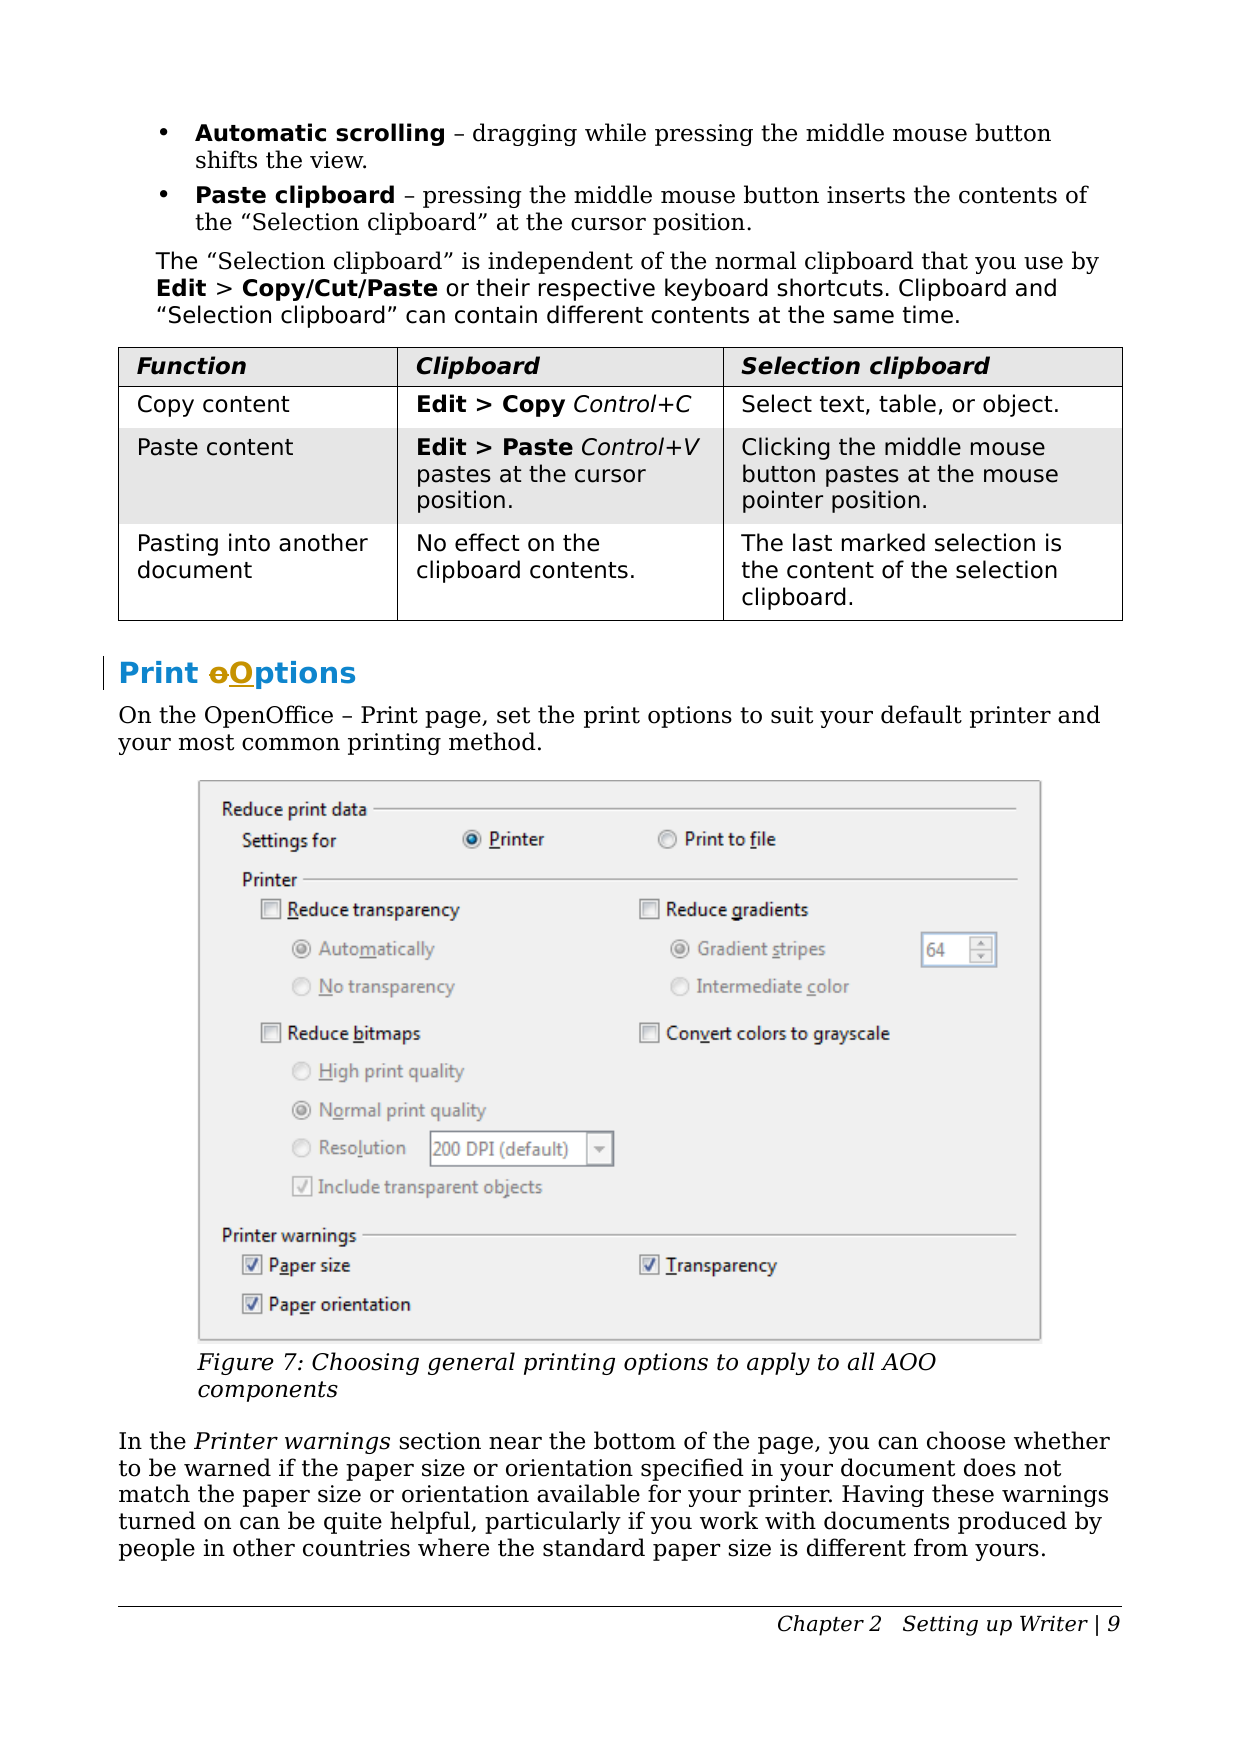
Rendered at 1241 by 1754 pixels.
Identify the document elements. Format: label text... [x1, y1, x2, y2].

table_header Selection clipboard [724, 348, 1122, 386]
table_cell Edit > Paste Control+V pastes at the cursor position. [398, 428, 723, 524]
text On the OpenOffice – Print page, set the print options to suit your default printer and your most common printing method. [118, 702, 1122, 756]
table_cell No effect on the clipboard contents. [398, 524, 723, 620]
table_cell Edit > Copy Control+C [398, 387, 723, 428]
picture [197, 780, 1043, 1344]
list Paste clipboard – pressing the middle mouse button inserts the contents of the “Selection clipboard” at the cursor position. [156, 180, 1122, 236]
table_cell Copy content [119, 387, 397, 428]
list Automatic scrolling – dragging while pressing the middle mouse button shifts the view. [156, 118, 1122, 174]
text In the Printer warnings section near the bottom of the page, you can choose whether to be warned if the paper size or orientation specified in your document does not match the paper size or orientation available for your printer. Having these warnings turned on can be quite helpful, particularly if you work with documents produced by people in other countries where the standard paper size is different from yours. [118, 1428, 1122, 1561]
table_cell The last marked selection is the content of the selection clipboard. [724, 524, 1122, 620]
table_header Clipboard [398, 348, 723, 386]
text Figure 7: Choosing general printing options to apply to all AOO components [197, 1349, 1043, 1403]
subtitle Print Options [118, 656, 1122, 690]
table_cell Select text, table, or object. [724, 387, 1122, 428]
table_cell Pasting into another document [119, 524, 397, 620]
table_cell Paste content [119, 428, 397, 524]
text The “Selection clipboard” is independent of the normal clipboard that you use by Edit > Copy/Cut/Paste or their respective keyboard shortcuts. Clipboard and “Selection clipboard” can contain different contents at the same time. [156, 248, 1122, 328]
table_cell Clicking the middle mouse button pastes at the mouse pointer position. [724, 428, 1122, 524]
table_header Function [119, 348, 397, 386]
